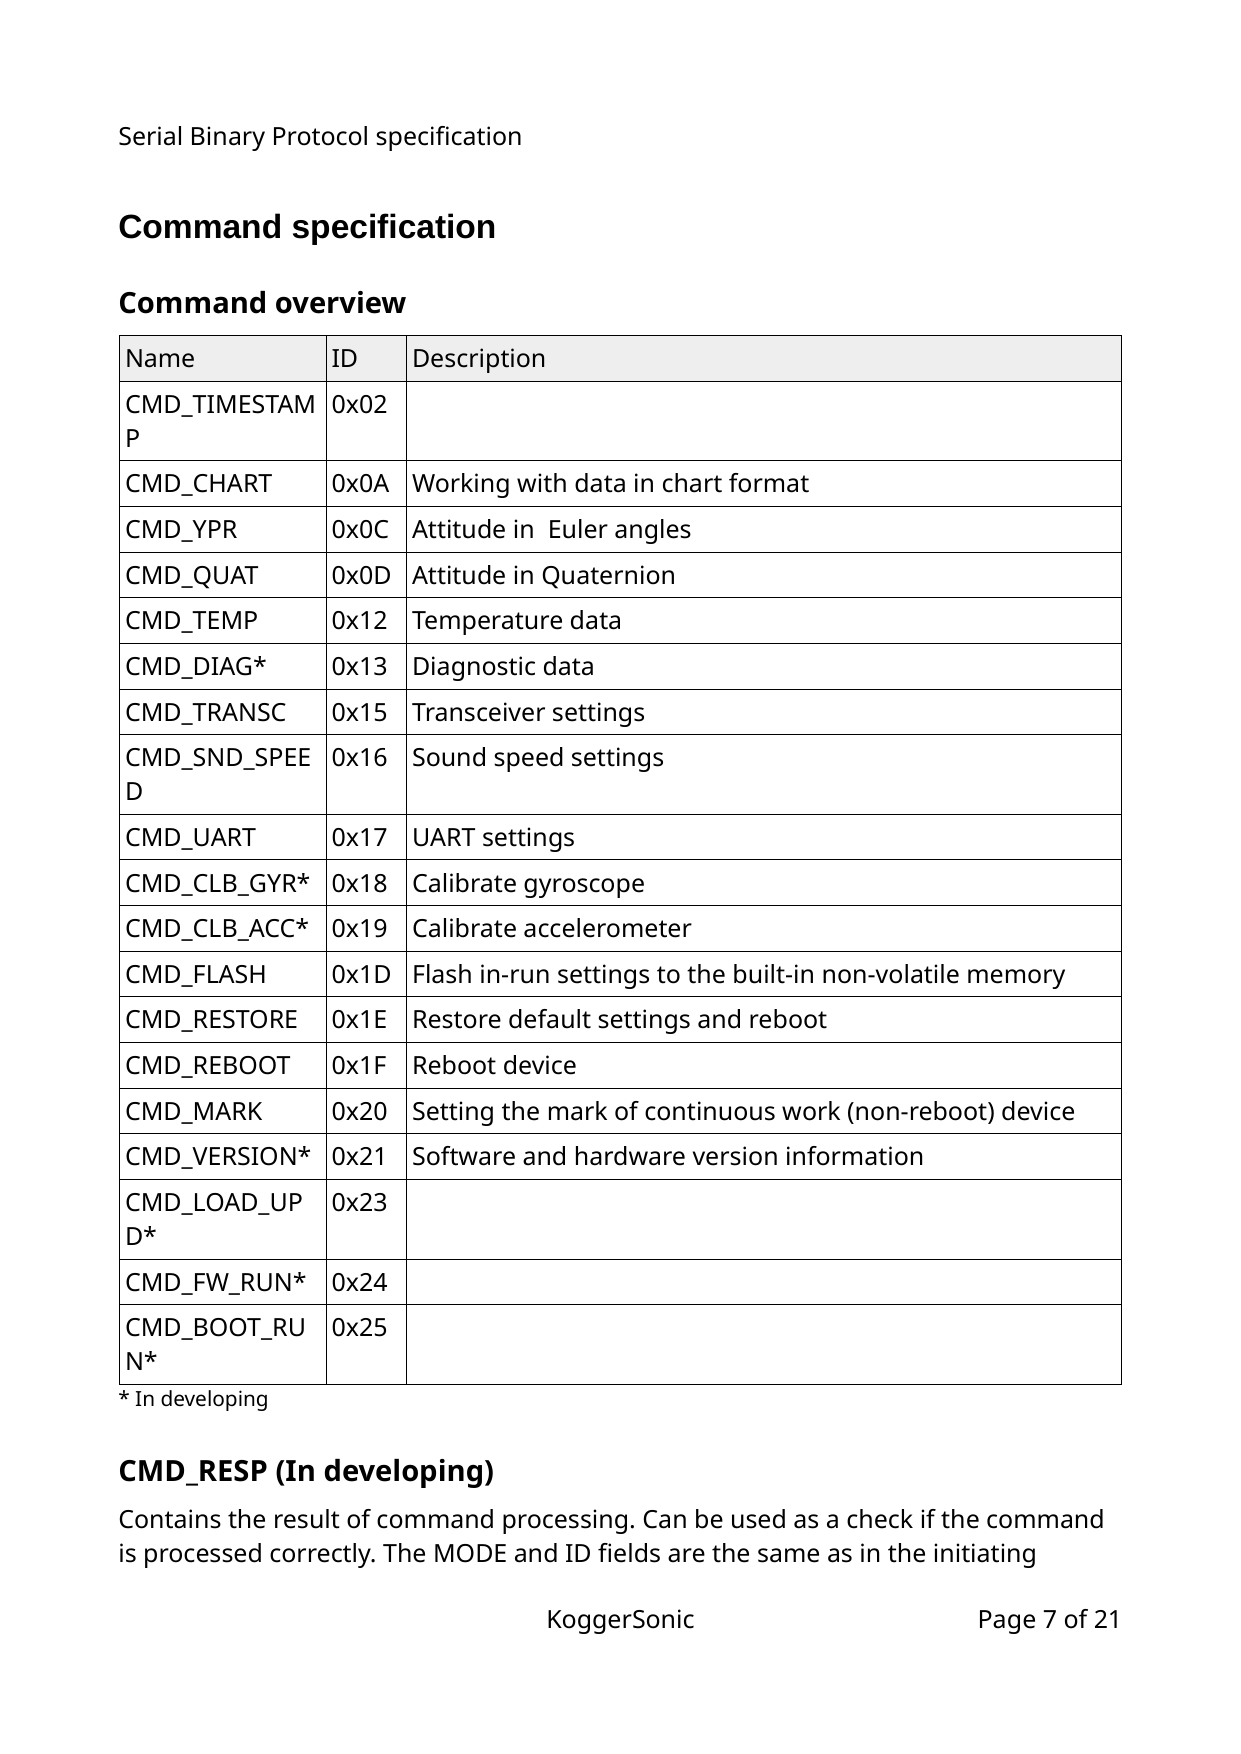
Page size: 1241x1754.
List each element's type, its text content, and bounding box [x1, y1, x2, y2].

table_cell Transceiver settings [407, 690, 1121, 734]
table_cell Sound speed settings [407, 735, 1121, 814]
table_cell Calibrate accelerometer [407, 906, 1121, 951]
table_cell CMD_CHART [120, 461, 326, 506]
table_cell CMD_TEMP [120, 598, 326, 643]
table_cell CMD_REBOOT [120, 1043, 326, 1087]
table_cell Reboot device [407, 1043, 1121, 1087]
table_cell 0x1E [327, 997, 406, 1042]
table_cell 0x0D [327, 553, 406, 597]
table_cell 0x0A [327, 461, 406, 506]
table_cell 0x18 [327, 860, 406, 905]
table_cell Setting the mark of continuous work (non-reboot) device [407, 1089, 1121, 1133]
text Contains the result of command processing. Can be used as a check if the command is processed correctly. The MODE and ID fields are the same as in the initiating [118, 1502, 1122, 1570]
table_cell CMD_MARK [120, 1089, 326, 1133]
table_cell 0x15 [327, 690, 406, 734]
table_cell Diagnostic data [407, 644, 1121, 688]
table_cell CMD_VERSION* [120, 1134, 326, 1179]
table_cell 0x1F [327, 1043, 406, 1087]
table_cell 0x19 [327, 906, 406, 951]
table_cell Restore default settings and reboot [407, 997, 1121, 1042]
table_cell CMD_UART [120, 815, 326, 859]
table_cell Working with data in chart format [407, 461, 1121, 506]
table_cell Attitude in Euler angles [407, 507, 1121, 552]
table_cell CMD_BOOT_RUN* [120, 1305, 326, 1384]
table_cell CMD_FW_RUN* [120, 1260, 326, 1304]
table_cell 0x12 [327, 598, 406, 643]
table_cell Software and hardware version information [407, 1134, 1121, 1179]
table_cell CMD_CLB_ACC* [120, 906, 326, 951]
table_cell Attitude in Quaternion [407, 553, 1121, 597]
table_cell 0x1D [327, 952, 406, 996]
table_cell CMD_YPR [120, 507, 326, 552]
table_cell CMD_TRANSC [120, 690, 326, 734]
table_cell 0x25 [327, 1305, 406, 1384]
table_cell 0x02 [327, 382, 406, 460]
table_cell CMD_RESTORE [120, 997, 326, 1042]
table_header Description [407, 336, 1121, 381]
table_cell 0x23 [327, 1180, 406, 1258]
table_cell [407, 382, 1121, 460]
table_cell UART settings [407, 815, 1121, 859]
subtitle Command overview [118, 283, 1122, 322]
table_cell 0x0C [327, 507, 406, 552]
table_cell CMD_QUAT [120, 553, 326, 597]
table_cell 0x13 [327, 644, 406, 688]
table_cell Flash in-run settings to the built-in non-volatile memory [407, 952, 1121, 996]
table_cell 0x17 [327, 815, 406, 859]
table_header ID [327, 336, 406, 381]
table_cell CMD_SND_SPEED [120, 735, 326, 814]
table_cell 0x16 [327, 735, 406, 814]
table_cell CMD_TIMESTAMP [120, 382, 326, 460]
table_cell 0x20 [327, 1089, 406, 1133]
subtitle Command specification [118, 207, 1122, 245]
table_cell CMD_LOAD_UPD* [120, 1180, 326, 1258]
table_cell CMD_FLASH [120, 952, 326, 996]
table_cell 0x24 [327, 1260, 406, 1304]
table_cell [407, 1180, 1121, 1258]
table_cell [407, 1260, 1121, 1304]
table_cell Calibrate gyroscope [407, 860, 1121, 905]
table_cell CMD_DIAG* [120, 644, 326, 688]
subtitle CMD_RESP (In developing) [118, 1450, 1122, 1489]
table_cell [407, 1305, 1121, 1384]
table_cell 0x21 [327, 1134, 406, 1179]
text * In developing [118, 1385, 1122, 1412]
table_cell CMD_CLB_GYR* [120, 860, 326, 905]
table_header Name [120, 336, 326, 381]
table_cell Temperature data [407, 598, 1121, 643]
